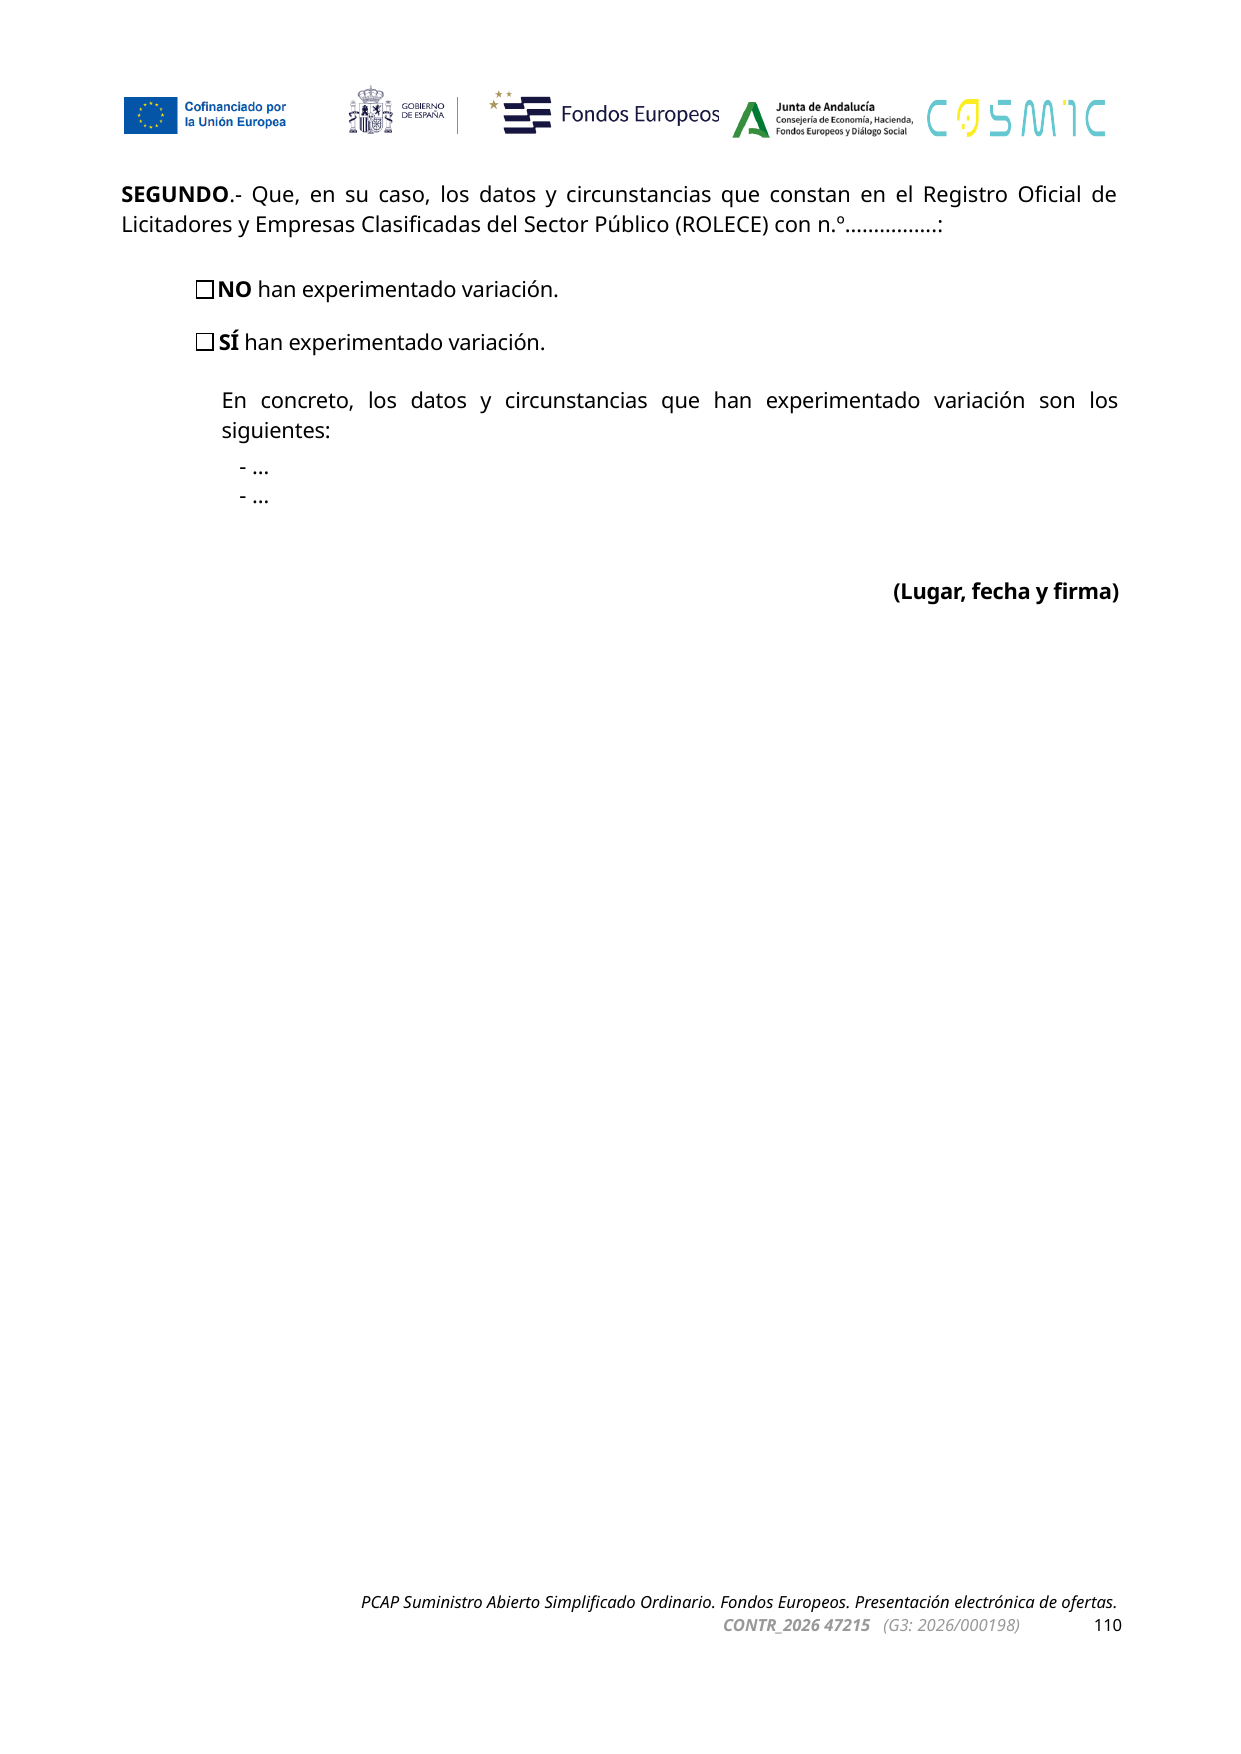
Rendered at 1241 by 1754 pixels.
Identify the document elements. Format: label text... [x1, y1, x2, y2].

text - … [236, 448, 1122, 481]
text SEGUNDO.- Que, en su caso, los datos y circunstancias que constan en el Registro Oficial de Licitadores y Empresas Clasificadas del Sector Público (ROLECE) con n.º…………….: [118, 176, 1122, 239]
text (Lugar, fecha y firma) [118, 576, 1122, 608]
text SÍ han experimentado variación. [192, 327, 1122, 357]
picture [927, 99, 1105, 137]
text NO han experimentado variación. [192, 272, 1122, 304]
picture [104, 69, 918, 142]
text - … [236, 481, 1122, 513]
text En concreto, los datos y circunstancias que han experimentado variación son los siguientes: [218, 382, 1122, 448]
